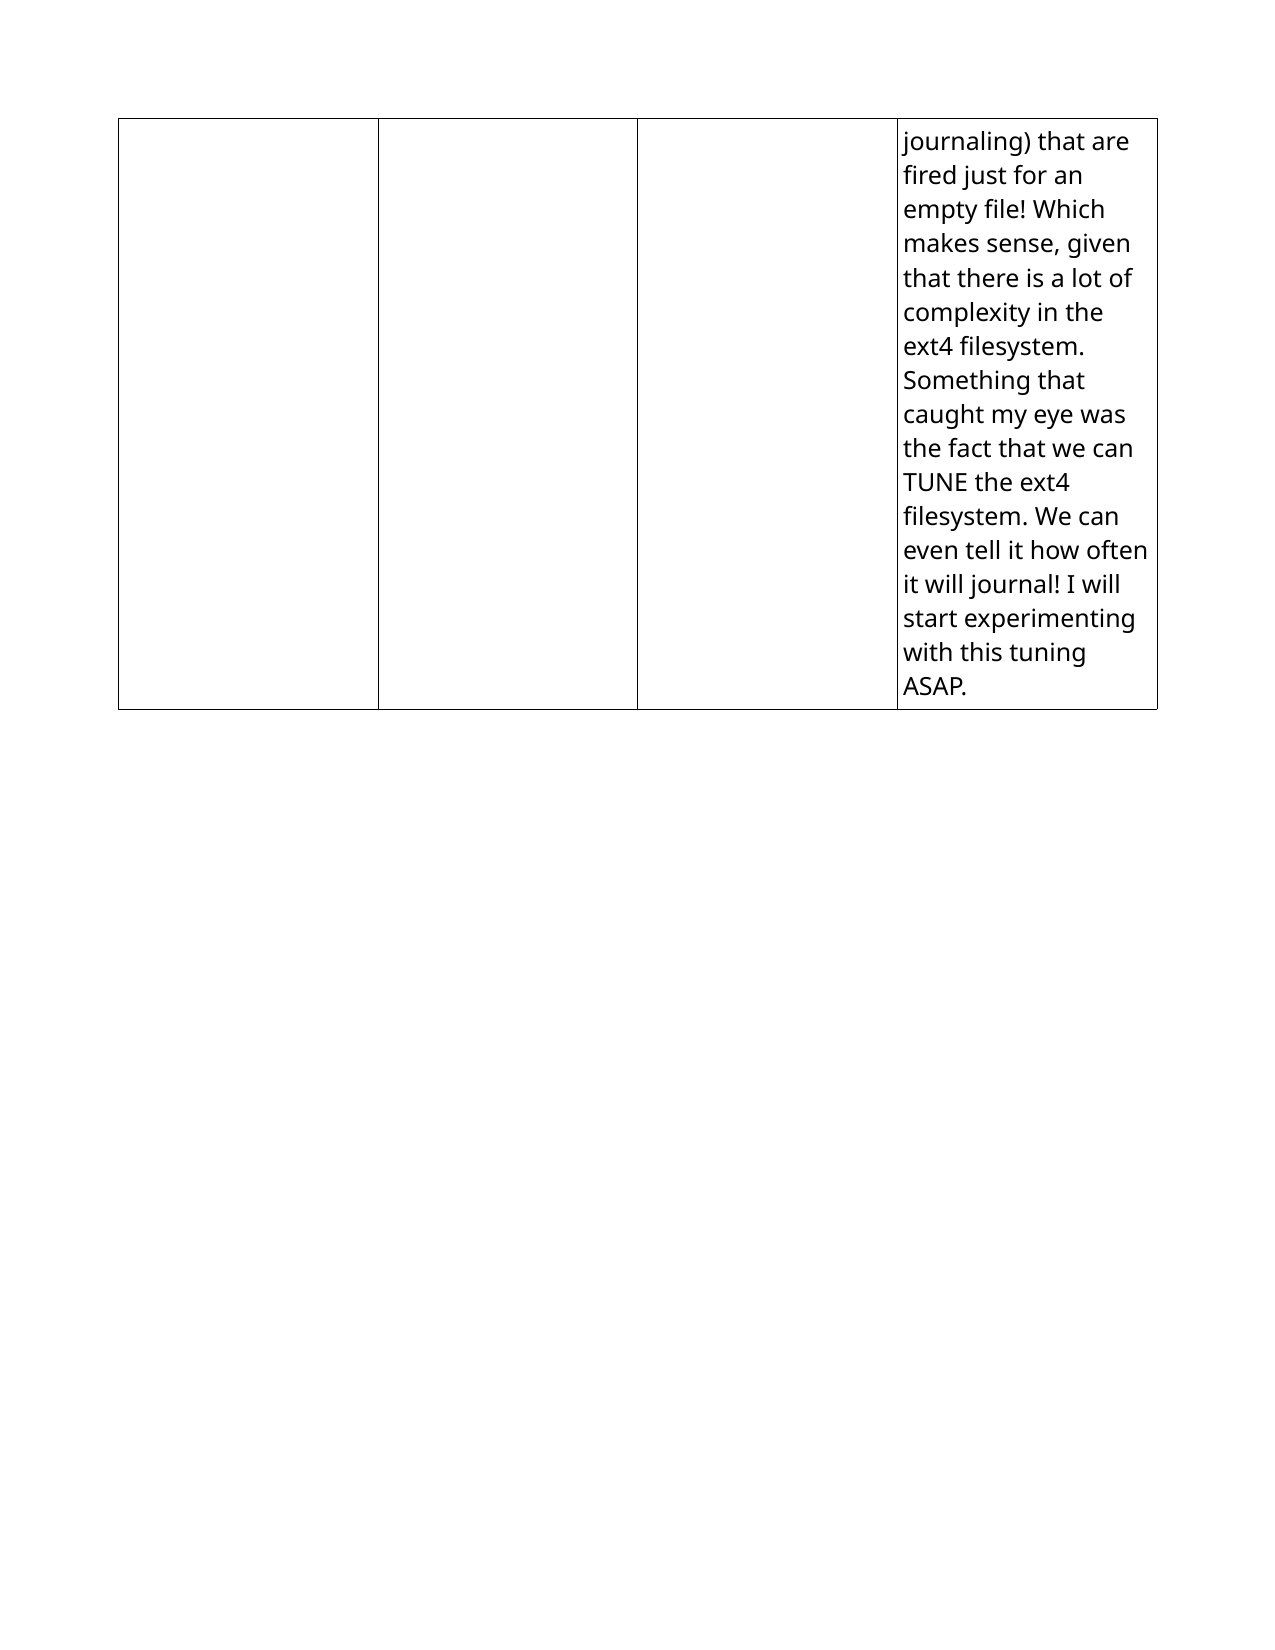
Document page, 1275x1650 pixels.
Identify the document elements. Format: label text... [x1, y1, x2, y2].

table_cell journaling) that are fired just for an empty file! Which makes sense, given that there is a lot of complexity in the ext4 filesystem. Something that caught my eye was the fact that we can TUNE the ext4 filesystem. We can even tell it how often it will journal! I will start experimenting with this tuning ASAP. [898, 119, 1157, 709]
table_cell [119, 119, 378, 709]
table_cell [638, 119, 897, 709]
table_cell [379, 119, 637, 709]
